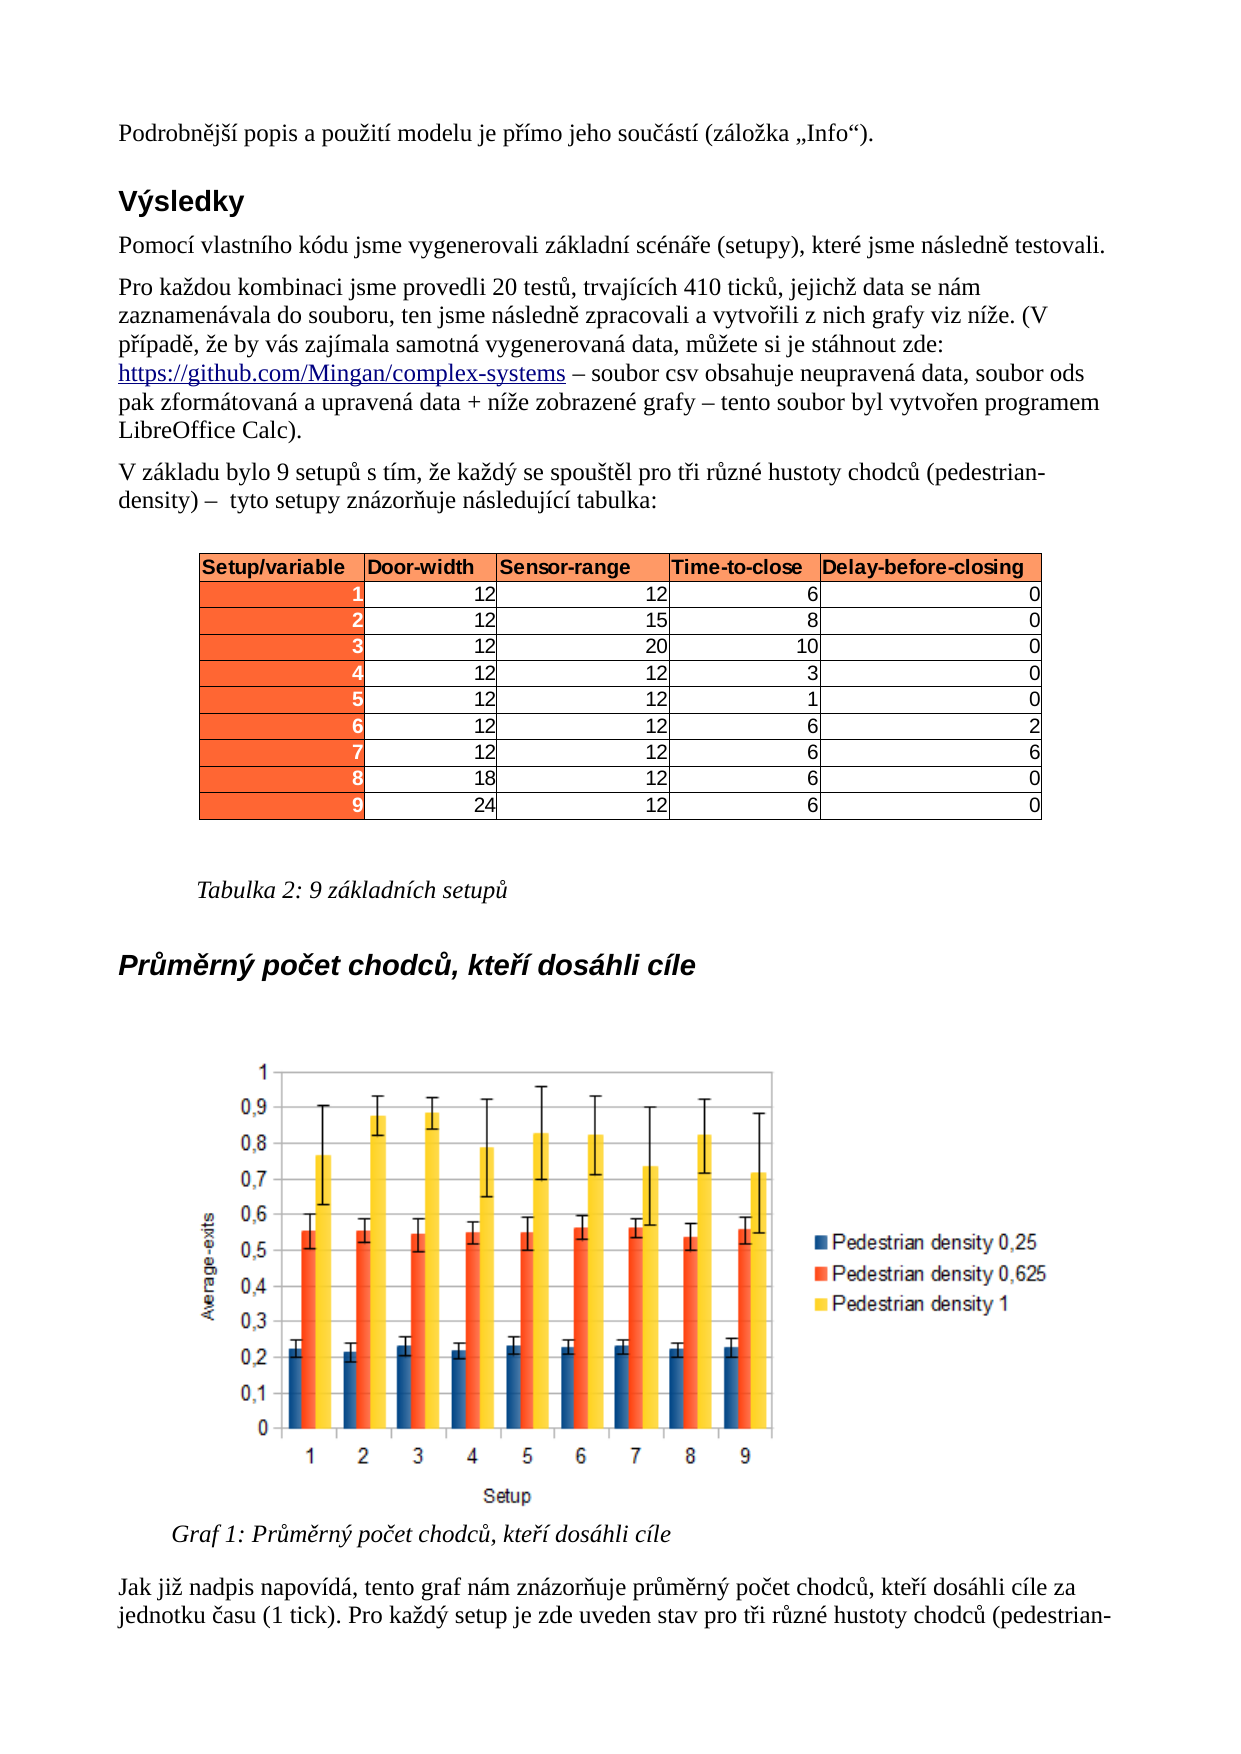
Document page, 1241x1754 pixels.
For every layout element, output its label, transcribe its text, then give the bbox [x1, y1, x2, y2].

text Podrobnější popis a použití modelu je přímo jeho součástí (záložka „Info“). [118, 118, 1122, 147]
text V základu bylo 9 setupů s tím, že každý se spouštěl pro tři různé hustoty chodců (pedestrian-density) – tyto setupy znázorňuje následující tabulka: [118, 457, 1122, 514]
text Graf 1: Průměrný počet chodců, kteří dosáhli cíle [171, 1114, 1069, 1548]
text Pomocí vlastního kódu jsme vygenerovali základní scénáře (setupy), které jsme následně testovali. [118, 230, 1122, 259]
text Pro každou kombinaci jsme provedli 20 testů, trvajících 410 ticků, jejichž data se nám zaznamenávala do souboru, ten jsme následně zpracovali a vytvořili z nich grafy viz níže. (V případě, že by vás zajímala samotná vygenerovaná data, můžete si je stáhnout zde: https://github.com/Mingan/complex-systems – soubor csv obsahuje neupravená data, soubor ods pak zformátovaná a upravená data + níže zobrazené grafy – tento soubor byl vytvořen programem LibreOffice Calc). [118, 272, 1122, 444]
subtitle Výsledky [118, 184, 1122, 218]
text Tabulka 2: 9 základních setupů [196, 875, 1044, 904]
subtitle Průměrný počet chodců, kteří dosáhli cíle [118, 948, 1122, 982]
text Jak již nadpis napovídá, tento graf nám znázorňuje průměrný počet chodců, kteří dosáhli cíle za jednotku času (1 tick). Pro každý setup je zde uveden stav pro tři různé hustoty chodců (pedestrian- [118, 1572, 1122, 1629]
